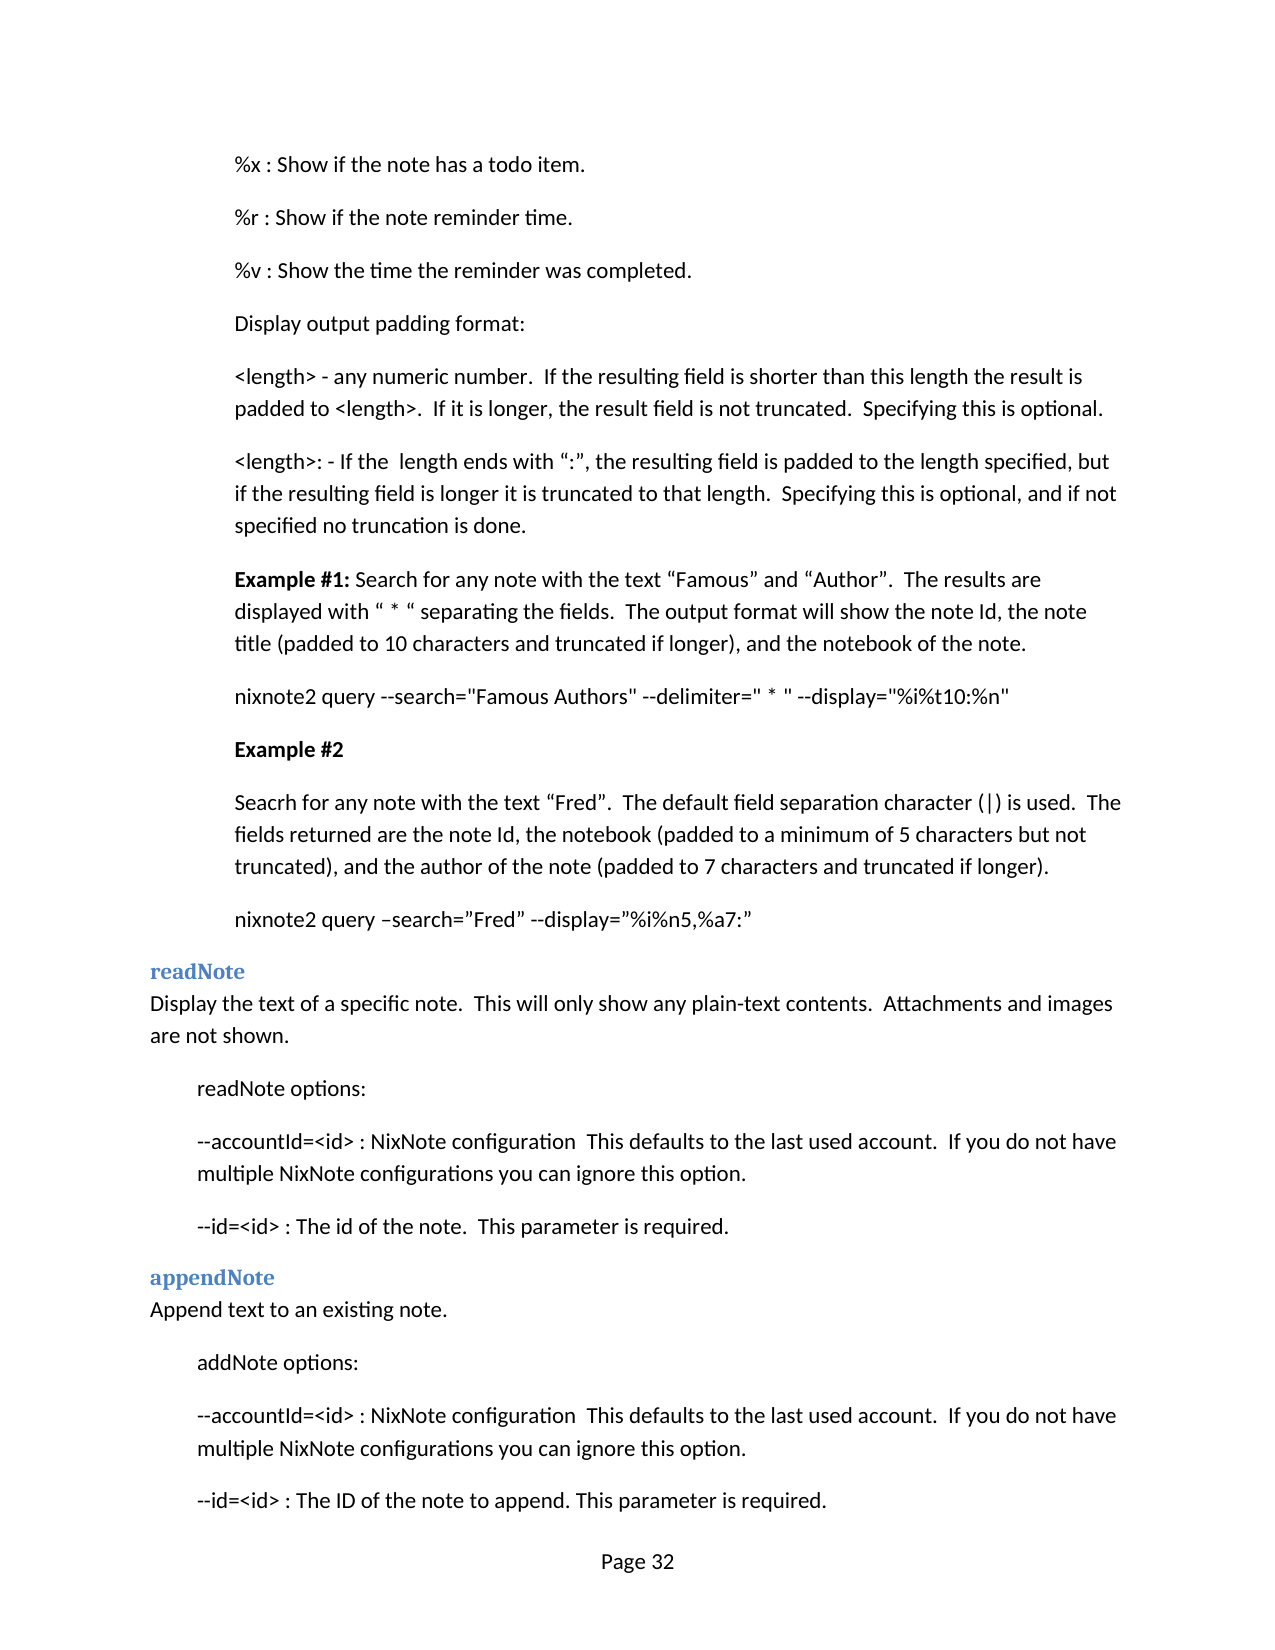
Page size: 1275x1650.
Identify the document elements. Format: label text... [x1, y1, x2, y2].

text <length>: - If the length ends with “:”, the resulting field is padded to the length specified, but if the resulting field is longer it is truncated to that length. Specifying this is optional, and if not specified no truncation is done. [234, 447, 1125, 540]
text %v : Show the time the reminder was completed. [234, 256, 1125, 284]
text %r : Show if the note reminder time. [234, 203, 1125, 231]
text readNote options: [197, 1074, 1125, 1102]
text Seacrh for any note with the text “Fred”. The default field separation character (|) is used. The fields returned are the note Id, the notebook (padded to a minimum of 5 characters but not truncated), and the author of the note (padded to 7 characters and truncated if longer). [234, 788, 1125, 881]
text %x : Show if the note has a todo item. [234, 150, 1125, 178]
text Append text to an existing note. [150, 1295, 1125, 1323]
subtitle readNote [150, 958, 1125, 985]
text --id=<id> : The ID of the note to append. This parameter is required. [197, 1487, 1125, 1515]
text nixnote2 query --search="Famous Authors" --delimiter=" * " --display="%i%t10:%n" [234, 682, 1125, 710]
text nixnote2 query –search=”Fred” --display=”%i%n5,%a7:” [234, 906, 1125, 933]
text --accountId=<id> : NixNote configuration This defaults to the last used account. If you do not have multiple NixNote configurations you can ignore this option. [197, 1127, 1125, 1187]
text Example #2 [234, 735, 1125, 763]
subtitle appendNote [150, 1265, 1125, 1292]
text Display the text of a specific note. This will only show any plain-text contents. Attachments and images are not shown. [150, 989, 1125, 1049]
text --id=<id> : The id of the note. This parameter is required. [197, 1212, 1125, 1240]
text --accountId=<id> : NixNote configuration This defaults to the last used account. If you do not have multiple NixNote configurations you can ignore this option. [197, 1401, 1125, 1462]
text Display output padding format: [234, 309, 1125, 337]
text <length> - any numeric number. If the resulting field is shorter than this length the result is padded to <length>. If it is longer, the result field is not truncated. Specifying this is optional. [234, 362, 1125, 422]
text Example #1: Search for any note with the text “Famous” and “Author”. The results are displayed with “ * “ separating the fields. The output format will show the note Id, the note title (padded to 10 characters and truncated if longer), and the notebook of the note. [234, 565, 1125, 657]
text addNote options: [197, 1348, 1125, 1376]
